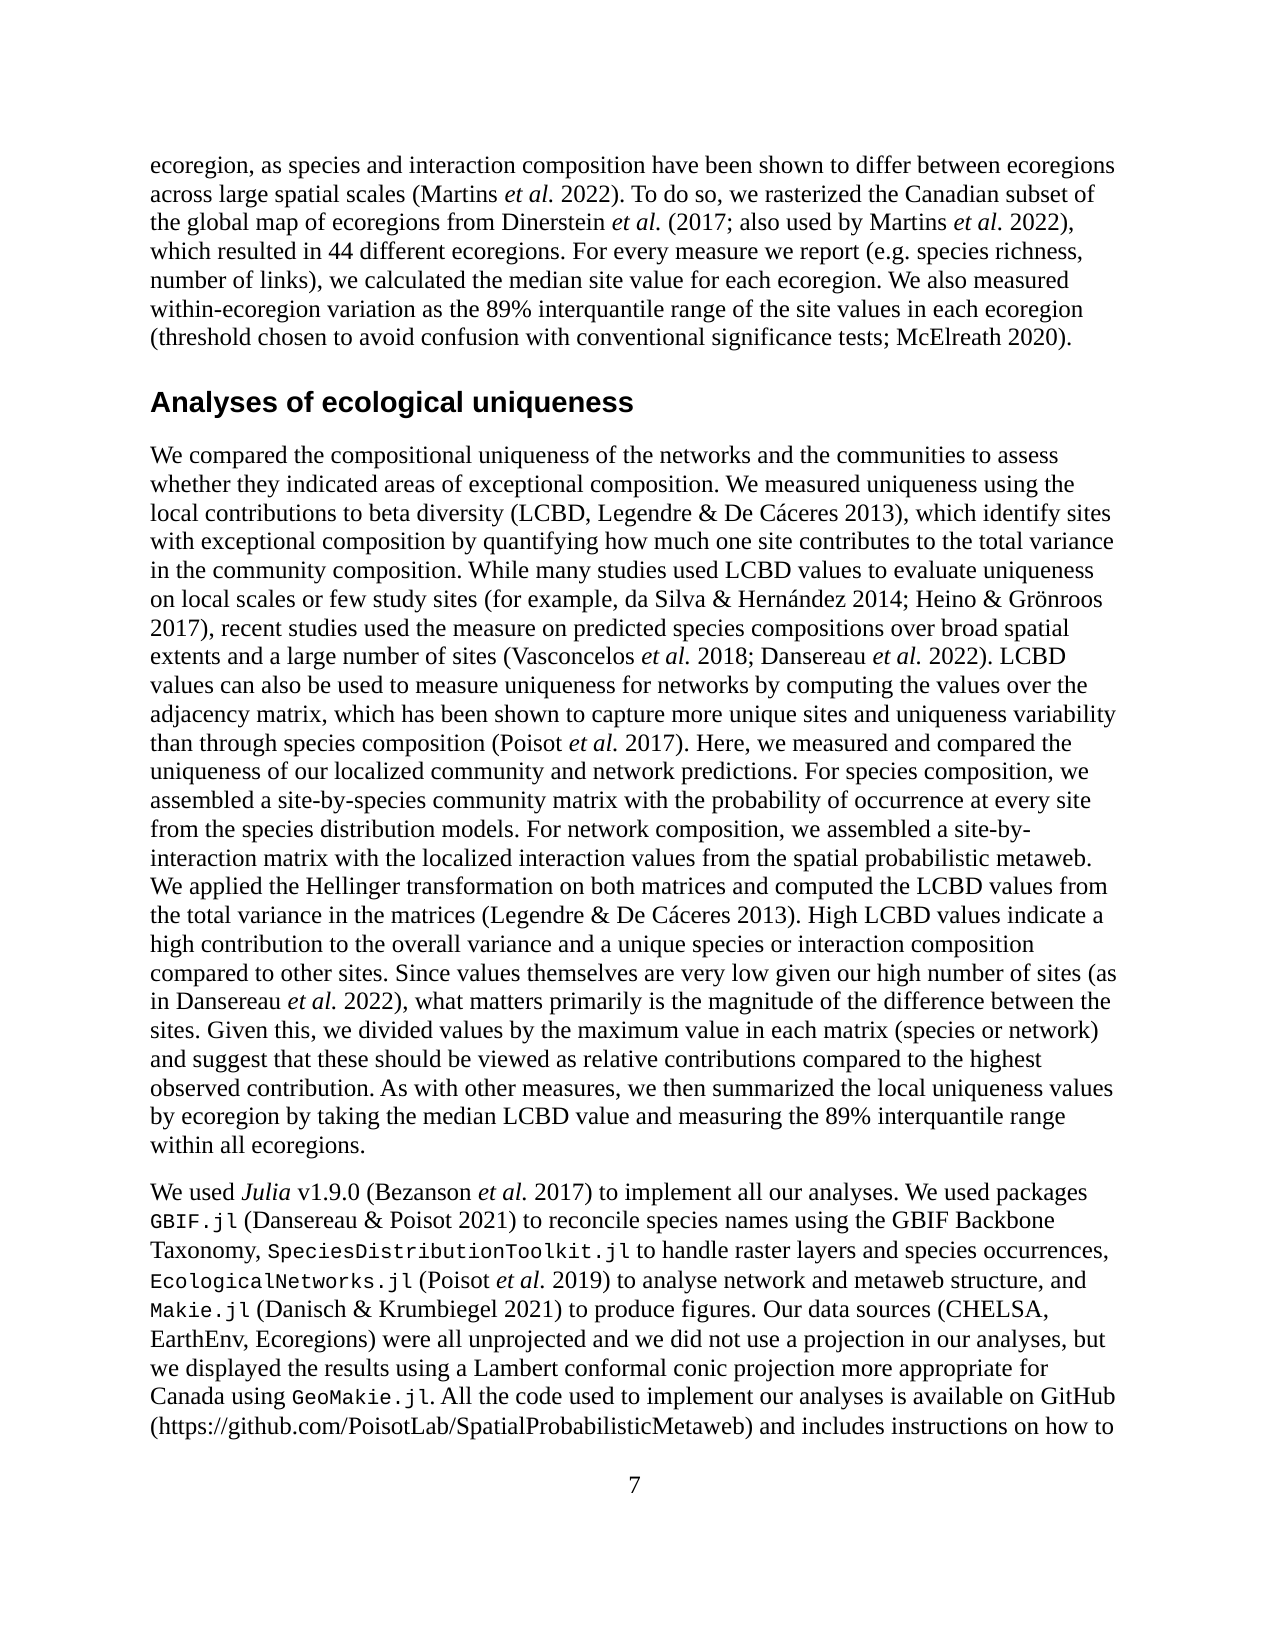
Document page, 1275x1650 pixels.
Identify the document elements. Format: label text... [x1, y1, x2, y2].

text ecoregion, as species and interaction composition have been shown to differ between ecoregions across large spatial scales (Martins et al. 2022). To do so, we rasterized the Canadian subset of the global map of ecoregions from Dinerstein et al. (2017; also used by Martins et al. 2022), which resulted in 44 different ecoregions. For every measure we report (e.g. species richness, number of links), we calculated the median site value for each ecoregion. We also measured within-ecoregion variation as the 89% interquantile range of the site values in each ecoregion (threshold chosen to avoid confusion with conventional significance tests; McElreath 2020). [150, 150, 1125, 351]
text We used Julia v1.9.0 (Bezanson et al. 2017) to implement all our analyses. We used packages GBIF.jl (Dansereau & Poisot 2021) to reconcile species names using the GBIF Backbone Taxonomy, SpeciesDistributionToolkit.jl to handle raster layers and species occurrences, EcologicalNetworks.jl (Poisot et al. 2019) to analyse network and metaweb structure, and Makie.jl (Danisch & Krumbiegel 2021) to produce figures. Our data sources (CHELSA, EarthEnv, Ecoregions) were all unprojected and we did not use a projection in our analyses, but we displayed the results using a Lambert conformal conic projection more appropriate for Canada using GeoMakie.jl. All the code used to implement our analyses is available on GitHub (https://github.com/PoisotLab/SpatialProbabilisticMetaweb) and includes instructions on how to [150, 1177, 1125, 1440]
subtitle Analyses of ecological uniqueness [150, 385, 1125, 419]
text We compared the compositional uniqueness of the networks and the communities to assess whether they indicated areas of exceptional composition. We measured uniqueness using the local contributions to beta diversity (LCBD, Legendre & De Cáceres 2013), which identify sites with exceptional composition by quantifying how much one site contributes to the total variance in the community composition. While many studies used LCBD values to evaluate uniqueness on local scales or few study sites (for example, da Silva & Hernández 2014; Heino & Grönroos 2017), recent studies used the measure on predicted species compositions over broad spatial extents and a large number of sites (Vasconcelos et al. 2018; Dansereau et al. 2022). LCBD values can also be used to measure uniqueness for networks by computing the values over the adjacency matrix, which has been shown to capture more unique sites and uniqueness variability than through species composition (Poisot et al. 2017). Here, we measured and compared the uniqueness of our localized community and network predictions. For species composition, we assembled a site-by-species community matrix with the probability of occurrence at every site from the species distribution models. For network composition, we assembled a site-by-interaction matrix with the localized interaction values from the spatial probabilistic metaweb. We applied the Hellinger transformation on both matrices and computed the LCBD values from the total variance in the matrices (Legendre & De Cáceres 2013). High LCBD values indicate a high contribution to the overall variance and a unique species or interaction composition compared to other sites. Since values themselves are very low given our high number of sites (as in Dansereau et al. 2022), what matters primarily is the magnitude of the difference between the sites. Given this, we divided values by the maximum value in each matrix (species or network) and suggest that these should be viewed as relative contributions compared to the highest observed contribution. As with other measures, we then summarized the local uniqueness values by ecoregion by taking the median LCBD value and measuring the 89% interquantile range within all ecoregions. [150, 440, 1125, 1159]
